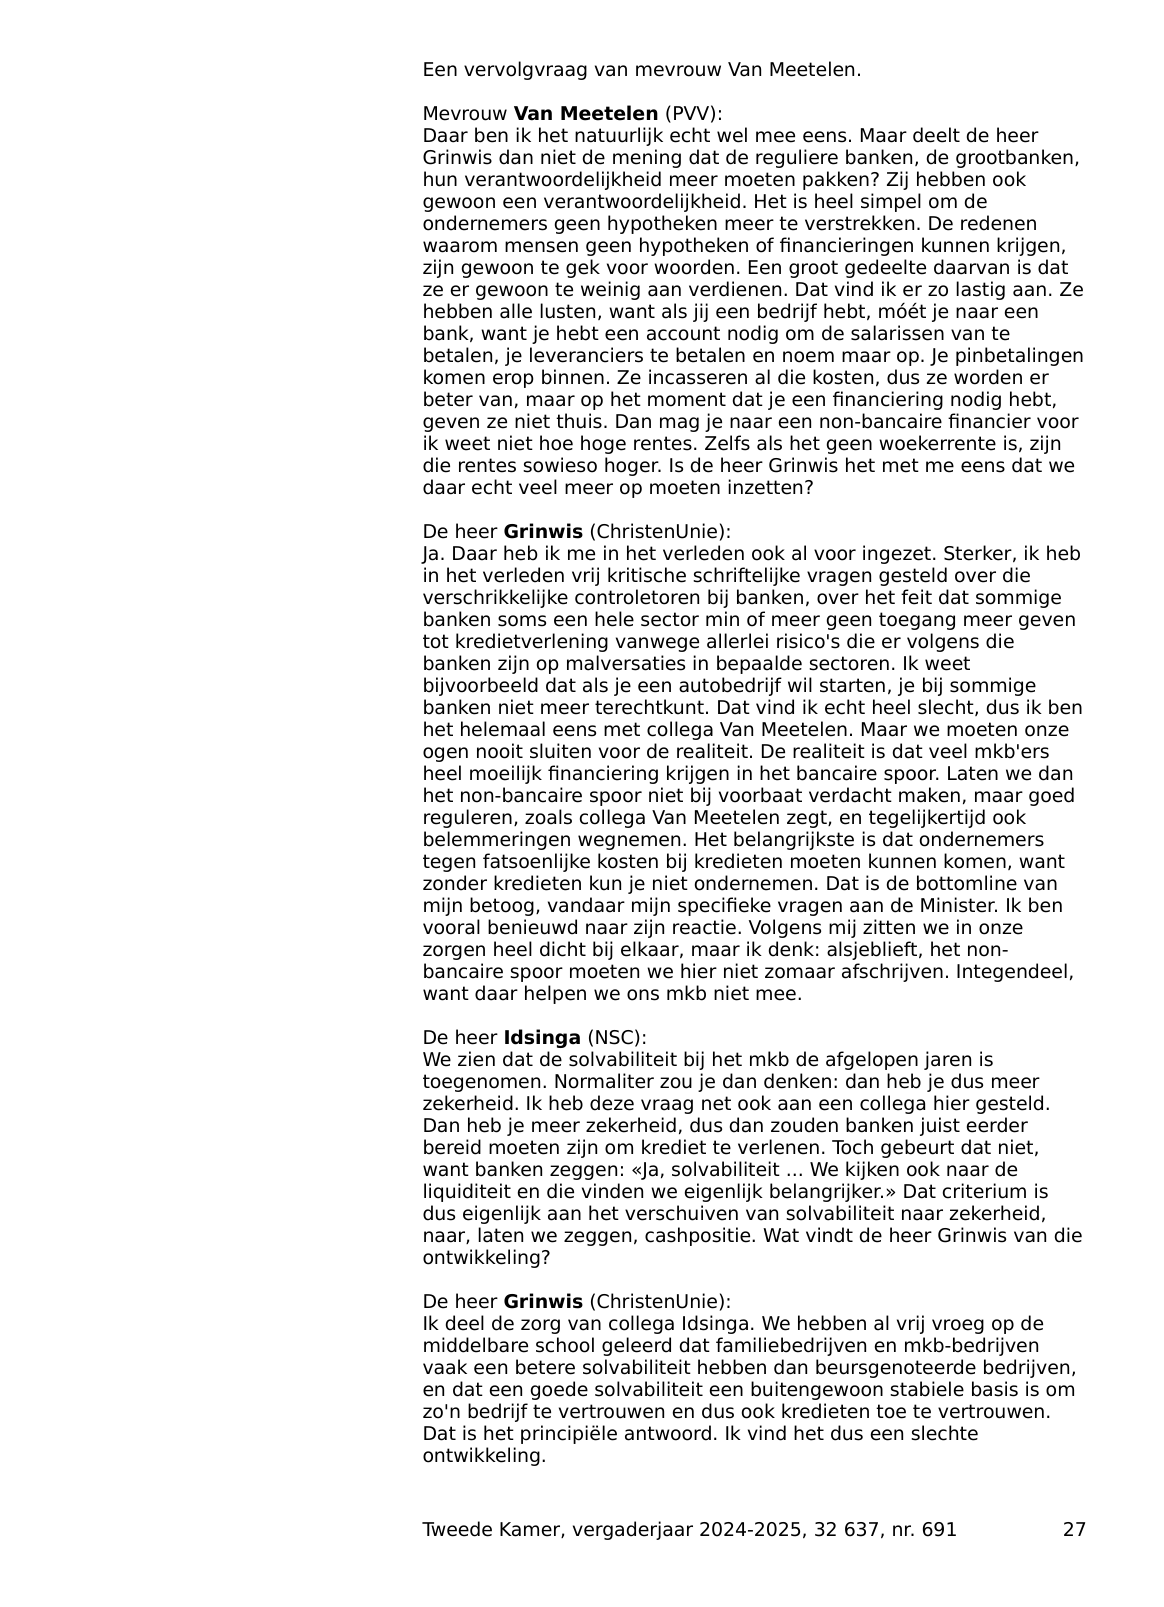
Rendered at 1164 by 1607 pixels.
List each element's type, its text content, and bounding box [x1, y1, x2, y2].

text Ja. Daar heb ik me in het verleden ook al voor ingezet. Sterker, ik heb in het verleden vrij kritische schriftelijke vragen gesteld over die verschrikkelijke controletoren bij banken, over het feit dat sommige banken soms een hele sector min of meer geen toegang meer geven tot kredietverlening vanwege allerlei risico's die er volgens die banken zijn op malversaties in bepaalde sectoren. Ik weet bijvoorbeeld dat als je een autobedrijf wil starten, je bij sommige banken niet meer terechtkunt. Dat vind ik echt heel slecht, dus ik ben het helemaal eens met collega Van Meetelen. Maar we moeten onze ogen nooit sluiten voor de realiteit. De realiteit is dat veel mkb'ers heel moeilijk financiering krijgen in het bancaire spoor. Laten we dan het non-bancaire spoor niet bij voorbaat verdacht maken, maar goed reguleren, zoals collega Van Meetelen zegt, en tegelijkertijd ook belemmeringen wegnemen. Het belangrijkste is dat ondernemers tegen fatsoenlijke kosten bij kredieten moeten kunnen komen, want zonder kredieten kun je niet ondernemen. Dat is de bottomline van mijn betoog, vandaar mijn specifieke vragen aan de Minister. Ik ben vooral benieuwd naar zijn reactie. Volgens mij zitten we in onze zorgen heel dicht bij elkaar, maar ik denk: alsjeblieft, het non-bancaire spoor moeten we hier niet zomaar afschrijven. Integendeel, want daar helpen we ons mkb niet mee. [422, 543, 1087, 1004]
text De heer Grinwis (ChristenUnie): [422, 521, 1087, 543]
text De heer Idsinga (NSC): [422, 1027, 1087, 1049]
text Ik deel de zorg van collega Idsinga. We hebben al vrij vroeg op de middelbare school geleerd dat familiebedrijven en mkb-bedrijven vaak een betere solvabiliteit hebben dan beursgenoteerde bedrijven, en dat een goede solvabiliteit een buitengewoon stabiele basis is om zo'n bedrijf te vertrouwen en dus ook kredieten toe te vertrouwen. Dat is het principiële antwoord. Ik vind het dus een slechte ontwikkeling. [422, 1313, 1087, 1467]
text Mevrouw Van Meetelen (PVV): [422, 103, 1087, 125]
text Daar ben ik het natuurlijk echt wel mee eens. Maar deelt de heer Grinwis dan niet de mening dat de reguliere banken, de grootbanken, hun verantwoordelijkheid meer moeten pakken? Zij hebben ook gewoon een verantwoordelijkheid. Het is heel simpel om de ondernemers geen hypotheken meer te verstrekken. De redenen waarom mensen geen hypotheken of financieringen kunnen krijgen, zijn gewoon te gek voor woorden. Een groot gedeelte daarvan is dat ze er gewoon te weinig aan verdienen. Dat vind ik er zo lastig aan. Ze hebben alle lusten, want als jij een bedrijf hebt, móét je naar een bank, want je hebt een account nodig om de salarissen van te betalen, je leveranciers te betalen en noem maar op. Je pinbetalingen komen erop binnen. Ze incasseren al die kosten, dus ze worden er beter van, maar op het moment dat je een financiering nodig hebt, geven ze niet thuis. Dan mag je naar een non-bancaire financier voor ik weet niet hoe hoge rentes. Zelfs als het geen woekerrente is, zijn die rentes sowieso hoger. Is de heer Grinwis het met me eens dat we daar echt veel meer op moeten inzetten? [422, 125, 1087, 499]
text De heer Grinwis (ChristenUnie): [422, 1291, 1087, 1313]
text We zien dat de solvabiliteit bij het mkb de afgelopen jaren is toegenomen. Normaliter zou je dan denken: dan heb je dus meer zekerheid. Ik heb deze vraag net ook aan een collega hier gesteld. Dan heb je meer zekerheid, dus dan zouden banken juist eerder bereid moeten zijn om krediet te verlenen. Toch gebeurt dat niet, want banken zeggen: «Ja, solvabiliteit ... We kijken ook naar de liquiditeit en die vinden we eigenlijk belangrijker.» Dat criterium is dus eigenlijk aan het verschuiven van solvabiliteit naar zekerheid, naar, laten we zeggen, cashpositie. Wat vindt de heer Grinwis van die ontwikkeling? [422, 1049, 1087, 1268]
text Een vervolgvraag van mevrouw Van Meetelen. [422, 59, 1087, 81]
